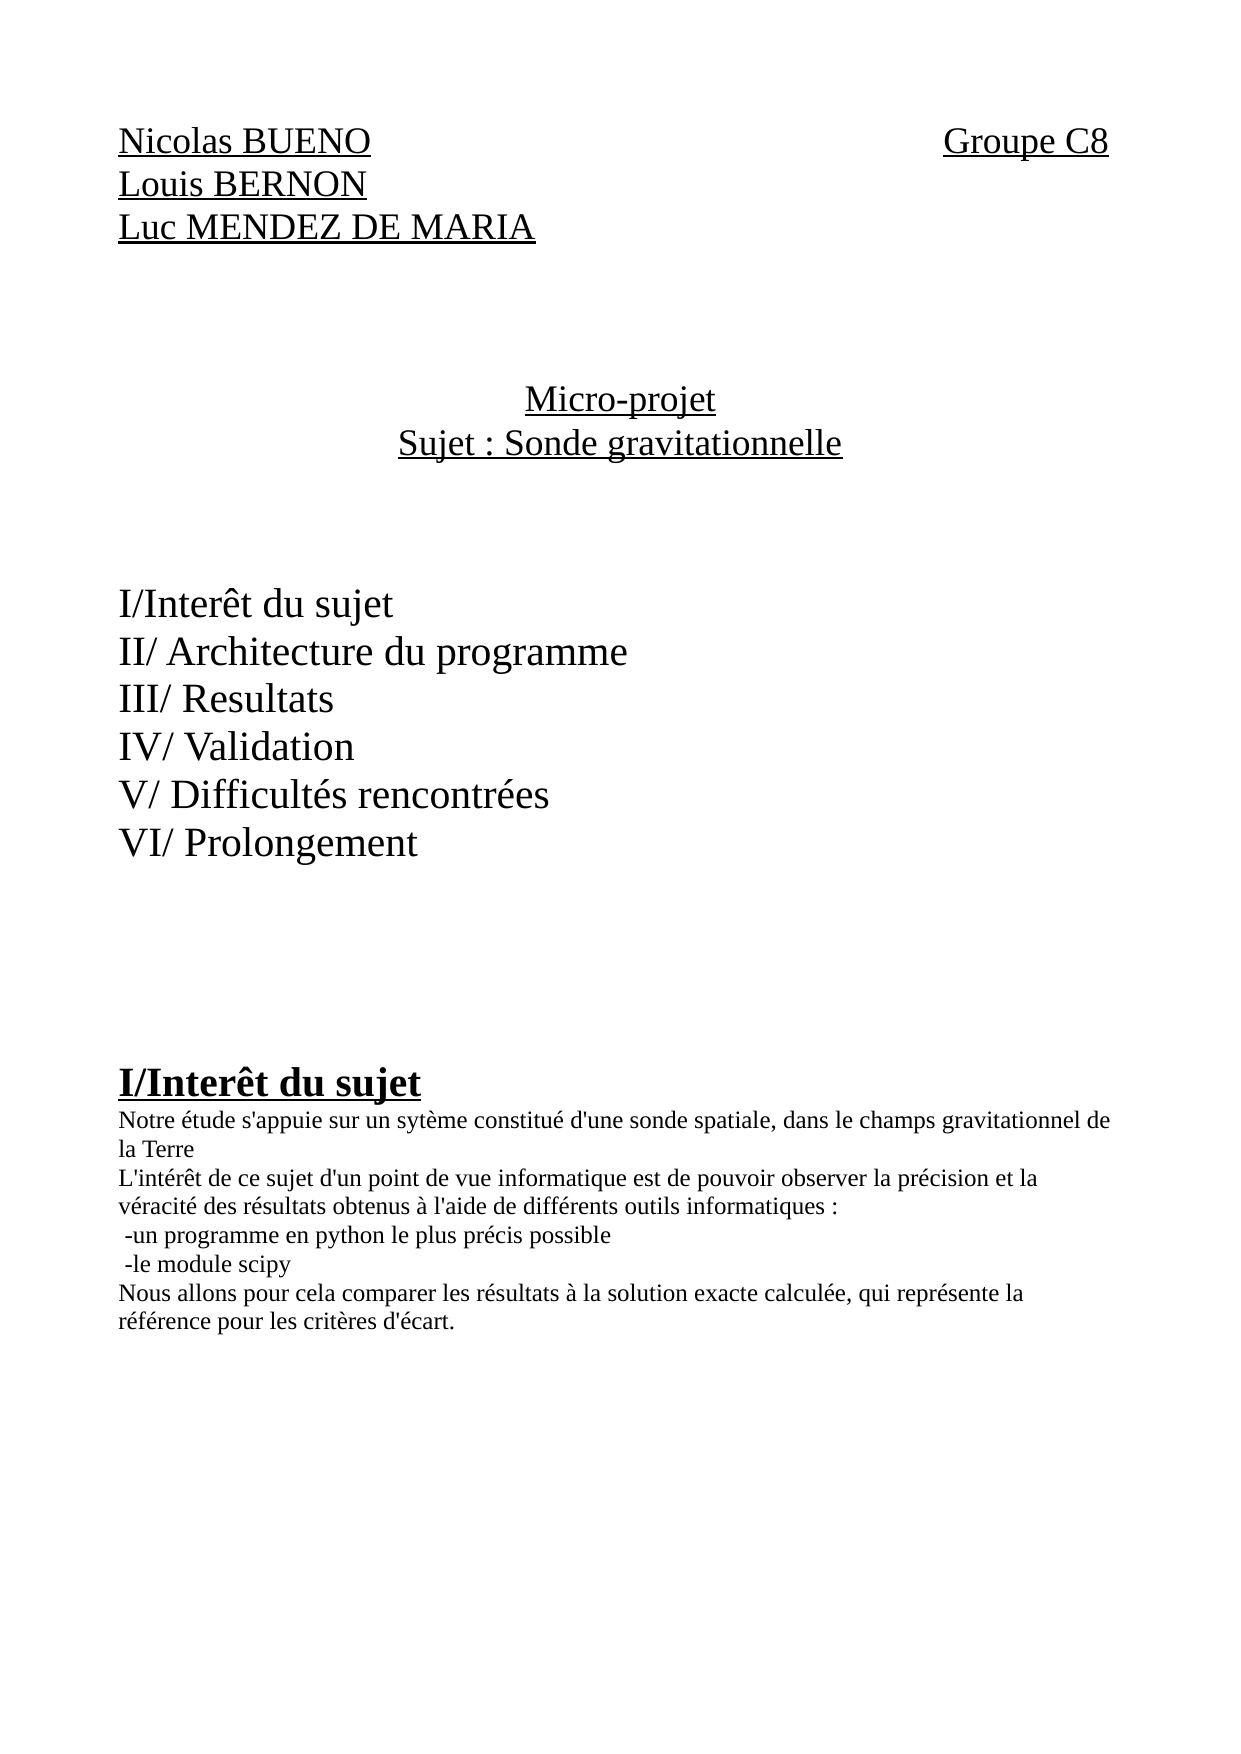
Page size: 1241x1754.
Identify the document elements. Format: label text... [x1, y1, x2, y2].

text Luc MENDEZ DE MARIA [118, 204, 1122, 247]
text Nicolas BUENO Groupe C8 [118, 118, 1122, 161]
text VI/ Prolongement [118, 818, 1122, 866]
text L'intérêt de ce sujet d'un point de vue informatique est de pouvoir observer la précision et la véracité des résultats obtenus à l'aide de différents outils informatiques : [118, 1163, 1122, 1220]
text Micro-projet [118, 377, 1122, 420]
text IV/ Validation [118, 722, 1122, 770]
text III/ Resultats [118, 674, 1122, 722]
text V/ Difficultés rencontrées [118, 770, 1122, 818]
text II/ Architecture du programme [118, 626, 1122, 674]
text -le module scipy [118, 1249, 1122, 1278]
text Nous allons pour cela comparer les résultats à la solution exacte calculée, qui représente la référence pour les critères d'écart. [118, 1278, 1122, 1335]
text Louis BERNON [118, 161, 1122, 204]
text I/Interêt du sujet [118, 1057, 1122, 1105]
text I/Interêt du sujet [118, 578, 1122, 626]
text Notre étude s'appuie sur un sytème constitué d'une sonde spatiale, dans le champs gravitationnel de la Terre [118, 1105, 1122, 1163]
text Sujet : Sonde gravitationnelle [118, 420, 1122, 463]
text -un programme en python le plus précis possible [118, 1220, 1122, 1249]
